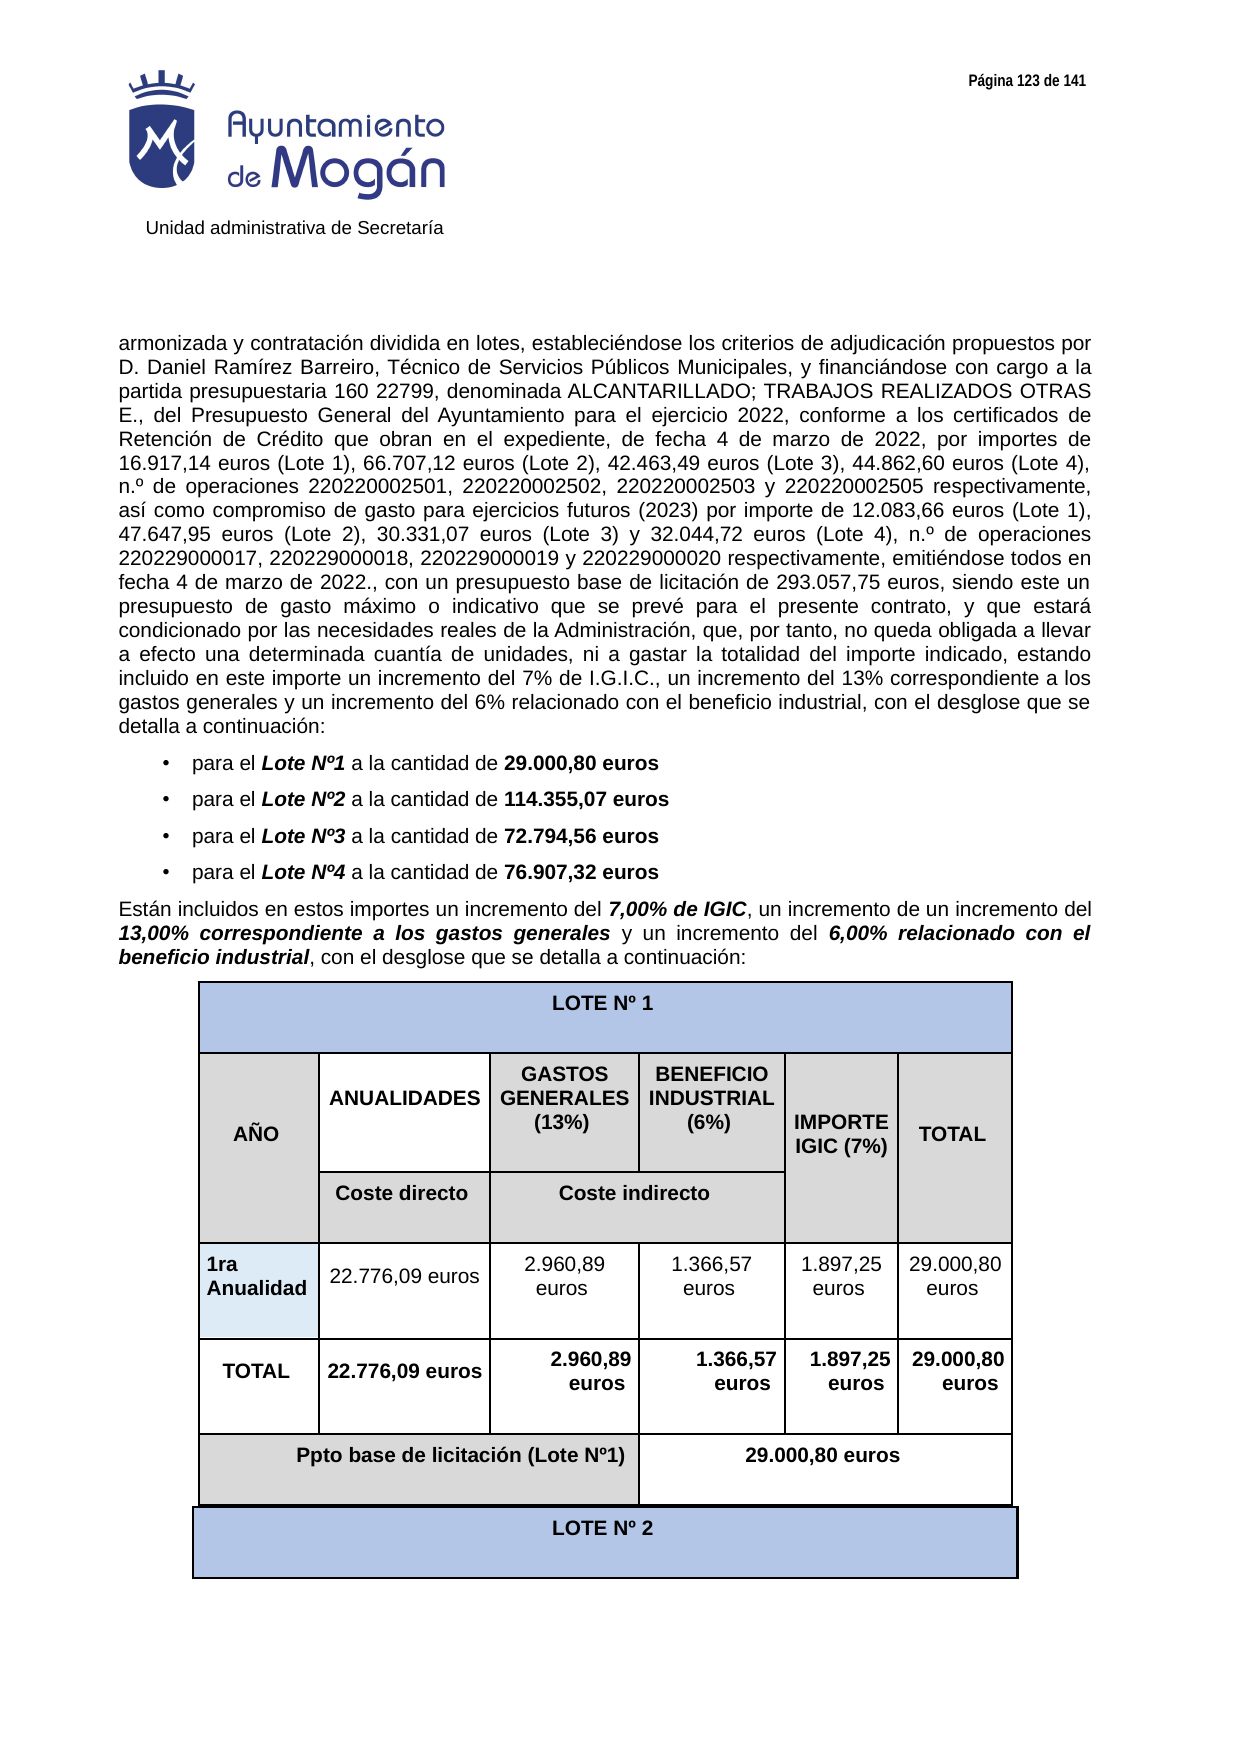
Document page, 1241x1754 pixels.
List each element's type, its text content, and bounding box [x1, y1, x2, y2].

table_cell 1.366,57 euros [640, 1340, 784, 1432]
table_header LOTE Nº 2 [194, 1508, 1016, 1577]
table_cell 1.897,25 euros [786, 1244, 897, 1337]
table_cell ANUALIDADES [320, 1054, 489, 1171]
table_cell 22.776,09 euros [320, 1244, 489, 1337]
table_cell AÑO [200, 1054, 318, 1242]
text Están incluidos en estos importes un incremento del 7,00% de IGIC, un incremento de un incremento del 13,00% correspondiente a los gastos generales y un incremento del 6,00% relacionado con el beneficio industrial, con el desglose que se detalla a continuación: [118, 897, 1092, 968]
table_cell 29.000,80 euros [899, 1340, 1011, 1432]
table_cell IMPORTE IGIC (7%) [786, 1054, 897, 1242]
picture [128, 70, 445, 206]
table_cell 1.366,57 euros [640, 1244, 784, 1337]
table_cell 2.960,89 euros [491, 1244, 638, 1337]
table_cell 1ra Anualidad [200, 1244, 318, 1337]
table_cell 29.000,80 euros [640, 1435, 1011, 1504]
table_cell TOTAL [899, 1054, 1011, 1242]
list para el Lote Nº2 a la cantidad de 114.355,07 euros [162, 787, 1092, 811]
table_cell 1.897,25 euros [786, 1340, 897, 1432]
table_cell TOTAL [200, 1340, 318, 1432]
table_cell 22.776,09 euros [320, 1340, 489, 1432]
table_cell 2.960,89 euros [491, 1340, 638, 1432]
list para el Lote Nº1 a la cantidad de 29.000,80 euros [162, 750, 1092, 774]
table_cell 29.000,80 euros [899, 1244, 1011, 1337]
list para el Lote Nº3 a la cantidad de 72.794,56 euros [162, 823, 1092, 847]
table_cell GASTOS GENERALES (13%) [491, 1054, 638, 1171]
table_cell Coste indirecto [491, 1173, 784, 1242]
list para el Lote Nº4 a la cantidad de 76.907,32 euros [162, 860, 1092, 884]
table_header LOTE Nº 1 [200, 983, 1011, 1052]
table_cell BENEFICIO INDUSTRIAL (6%) [640, 1054, 784, 1171]
table_cell Coste directo [320, 1173, 489, 1242]
table_cell Ppto base de licitación (Lote Nº1) [200, 1435, 638, 1504]
text armonizada y contratación dividida en lotes, estableciéndose los criterios de adjudicación propuestos por D. Daniel Ramírez Barreiro, Técnico de Servicios Públicos Municipales, y financiándose con cargo a la partida presupuestaria 160 22799, denominada ALCANTARILLADO; TRABAJOS REALIZADOS OTRAS E., del Presupuesto General del Ayuntamiento para el ejercicio 2022, conforme a los certificados de Retención de Crédito que obran en el expediente, de fecha 4 de marzo de 2022, por importes de 16.917,14 euros (Lote 1), 66.707,12 euros (Lote 2), 42.463,49 euros (Lote 3), 44.862,60 euros (Lote 4), n.º de operaciones 220220002501, 220220002502, 220220002503 y 220220002505 respectivamente, así como compromiso de gasto para ejercicios futuros (2023) por importe de 12.083,66 euros (Lote 1), 47.647,95 euros (Lote 2), 30.331,07 euros (Lote 3) y 32.044,72 euros (Lote 4), n.º de operaciones 220229000017, 220229000018, 220229000019 y 220229000020 respectivamente, emitiéndose todos en fecha 4 de marzo de 2022., con un presupuesto base de licitación de 293.057,75 euros, siendo este un presupuesto de gasto máximo o indicativo que se prevé para el presente contrato, y que estará condicionado por las necesidades reales de la Administración, que, por tanto, no queda obligada a llevar a efecto una determinada cuantía de unidades, ni a gastar la totalidad del importe indicado, estando incluido en este importe un incremento del 7% de I.G.I.C., un incremento del 13% correspondiente a los gastos generales y un incremento del 6% relacionado con el beneficio industrial, con el desglose que se detalla a continuación: [118, 331, 1092, 738]
